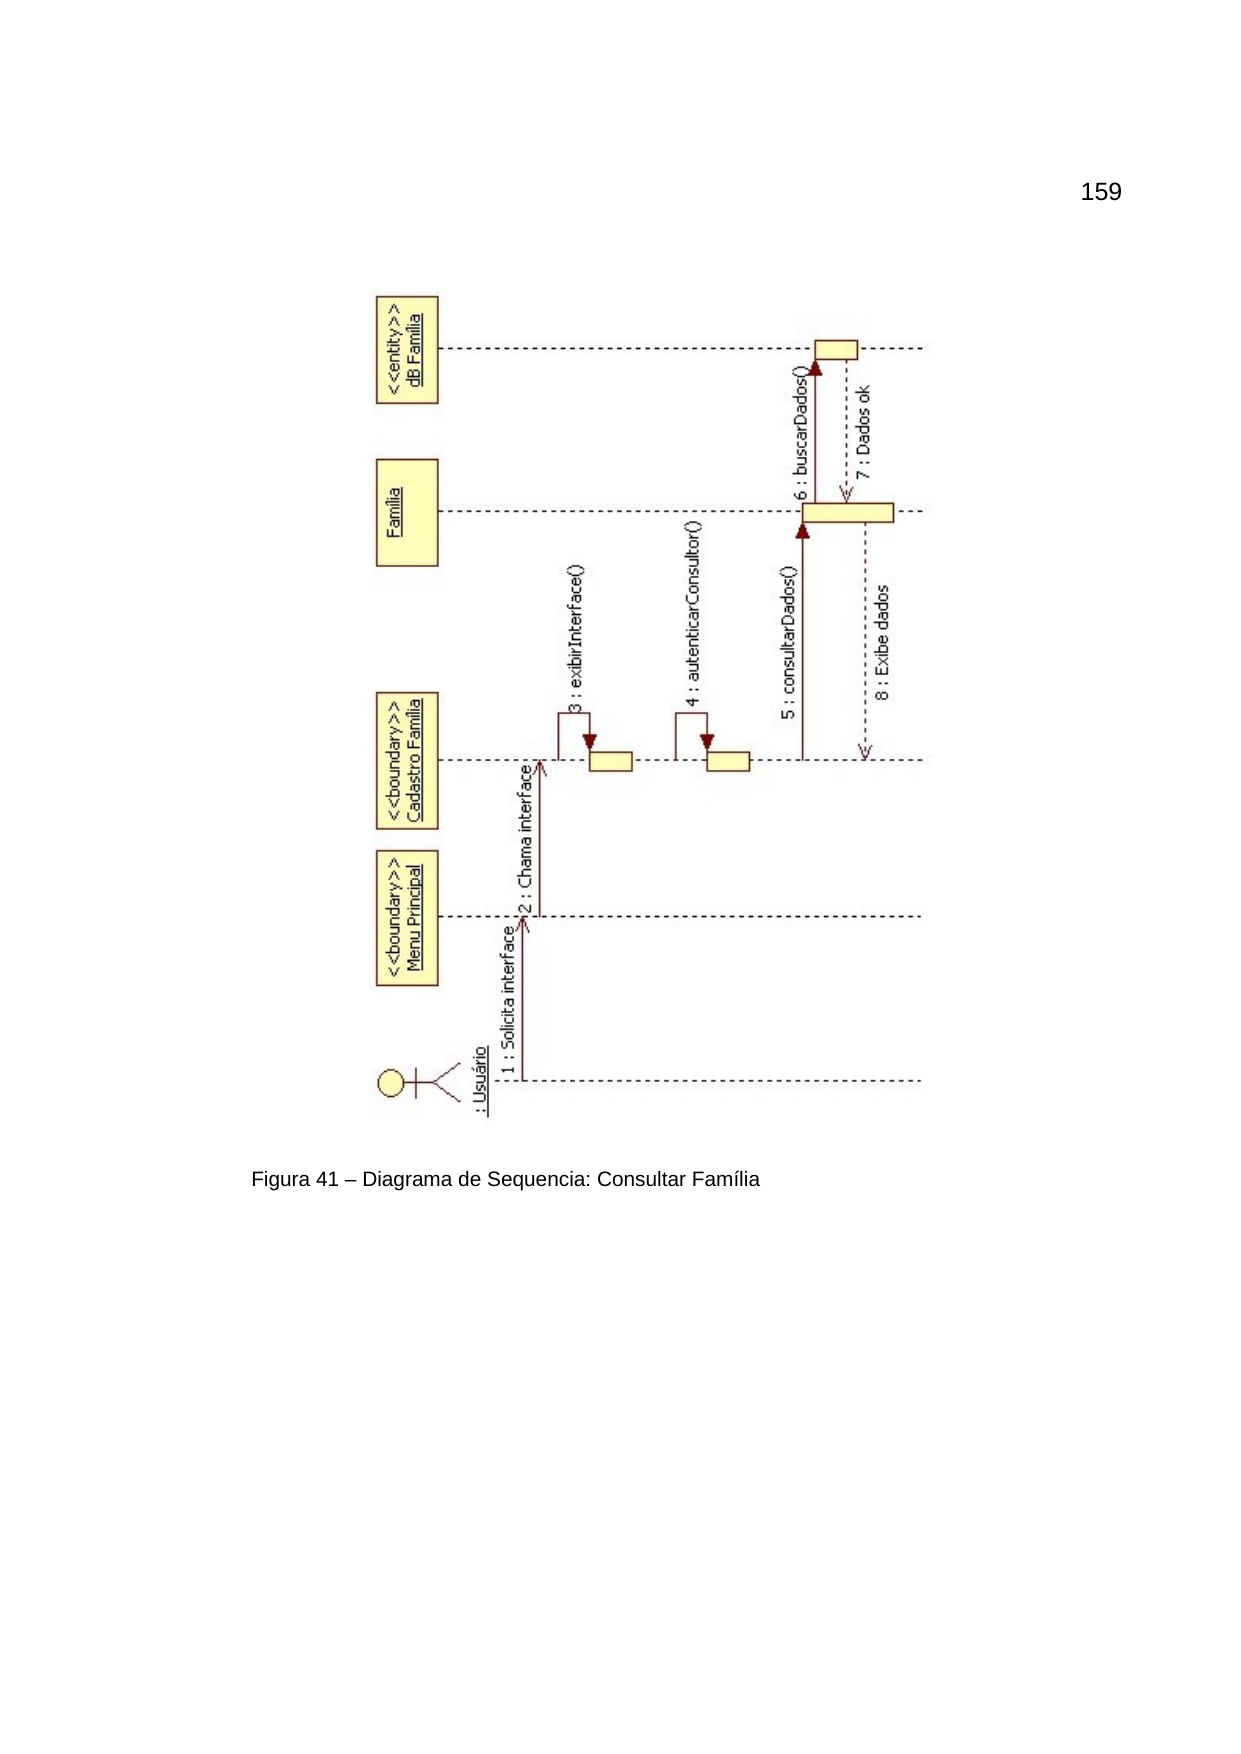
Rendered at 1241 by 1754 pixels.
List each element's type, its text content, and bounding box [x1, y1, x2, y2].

text Figura 41 – Diagrama de Sequencia: Consultar Família [177, 1168, 1122, 1191]
picture [345, 265, 954, 1168]
